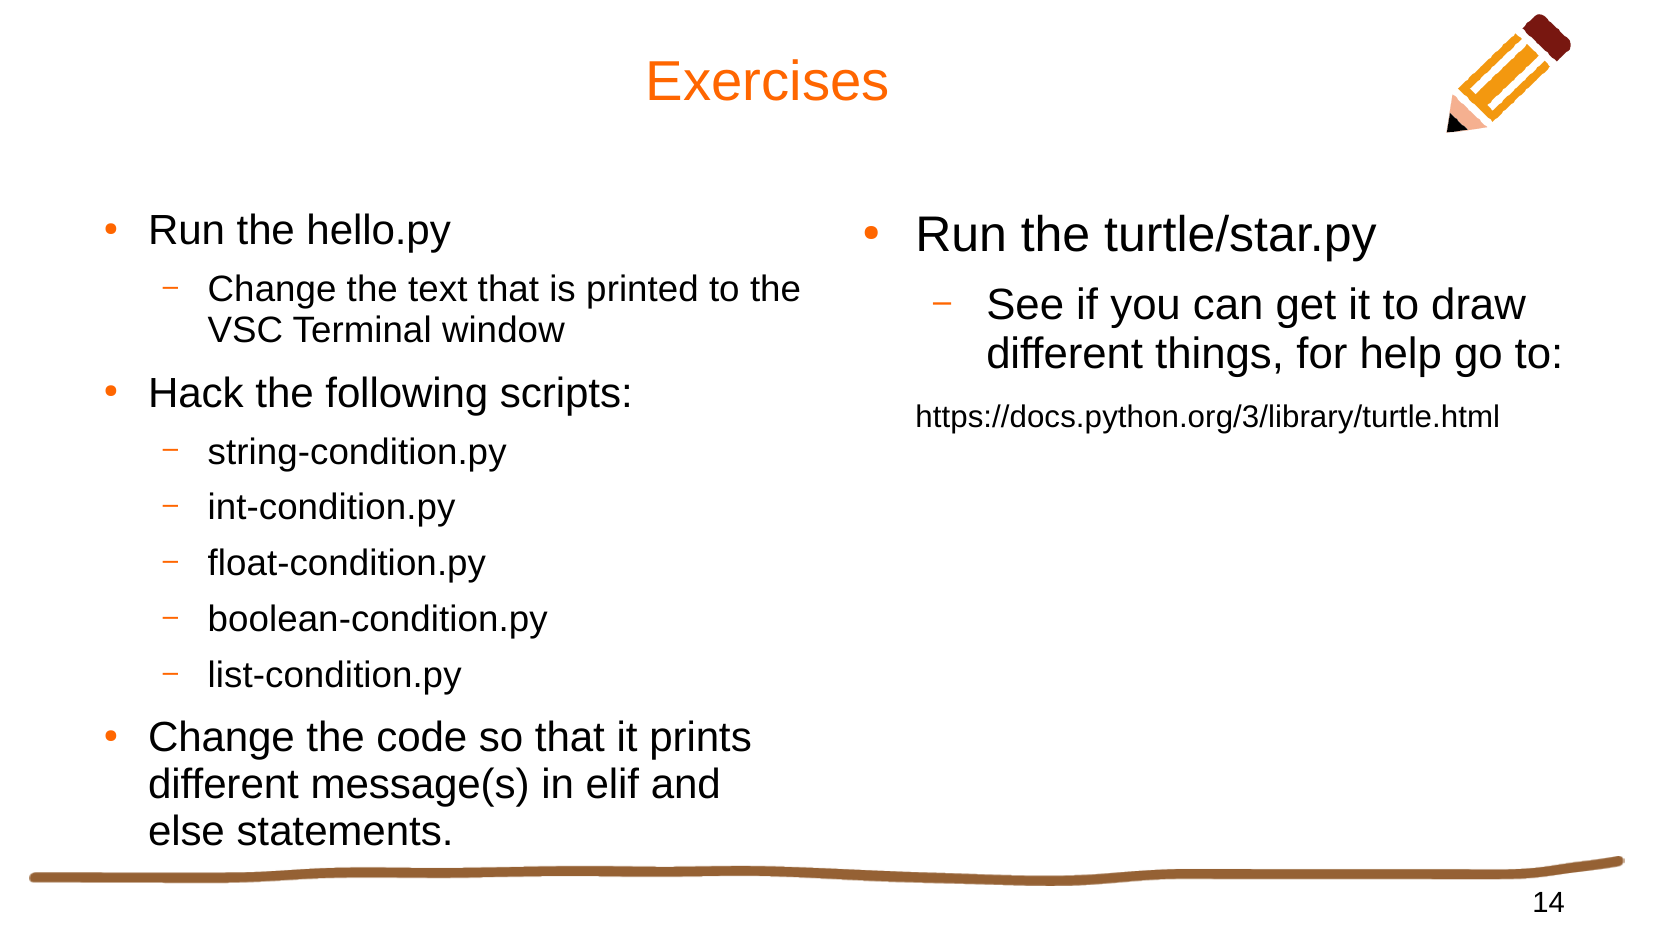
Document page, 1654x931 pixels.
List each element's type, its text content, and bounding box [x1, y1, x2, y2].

picture [1446, 14, 1571, 133]
list Run the turtle/star.py See if you can get it to draw different things, for help go to: https://docs.python.org/3/library/turtle.html [844, 206, 1565, 857]
picture [29, 856, 1625, 886]
title Exercises [88, 29, 1447, 133]
list Run the hello.py Change the text that is printed to the VSC Terminal window Hack the following scripts: string-condition.py int-condition.py float-condition.py boolean-condition.py list-condition.py Change the code so that it prints different message(s) in elif and else statements. [88, 206, 809, 857]
